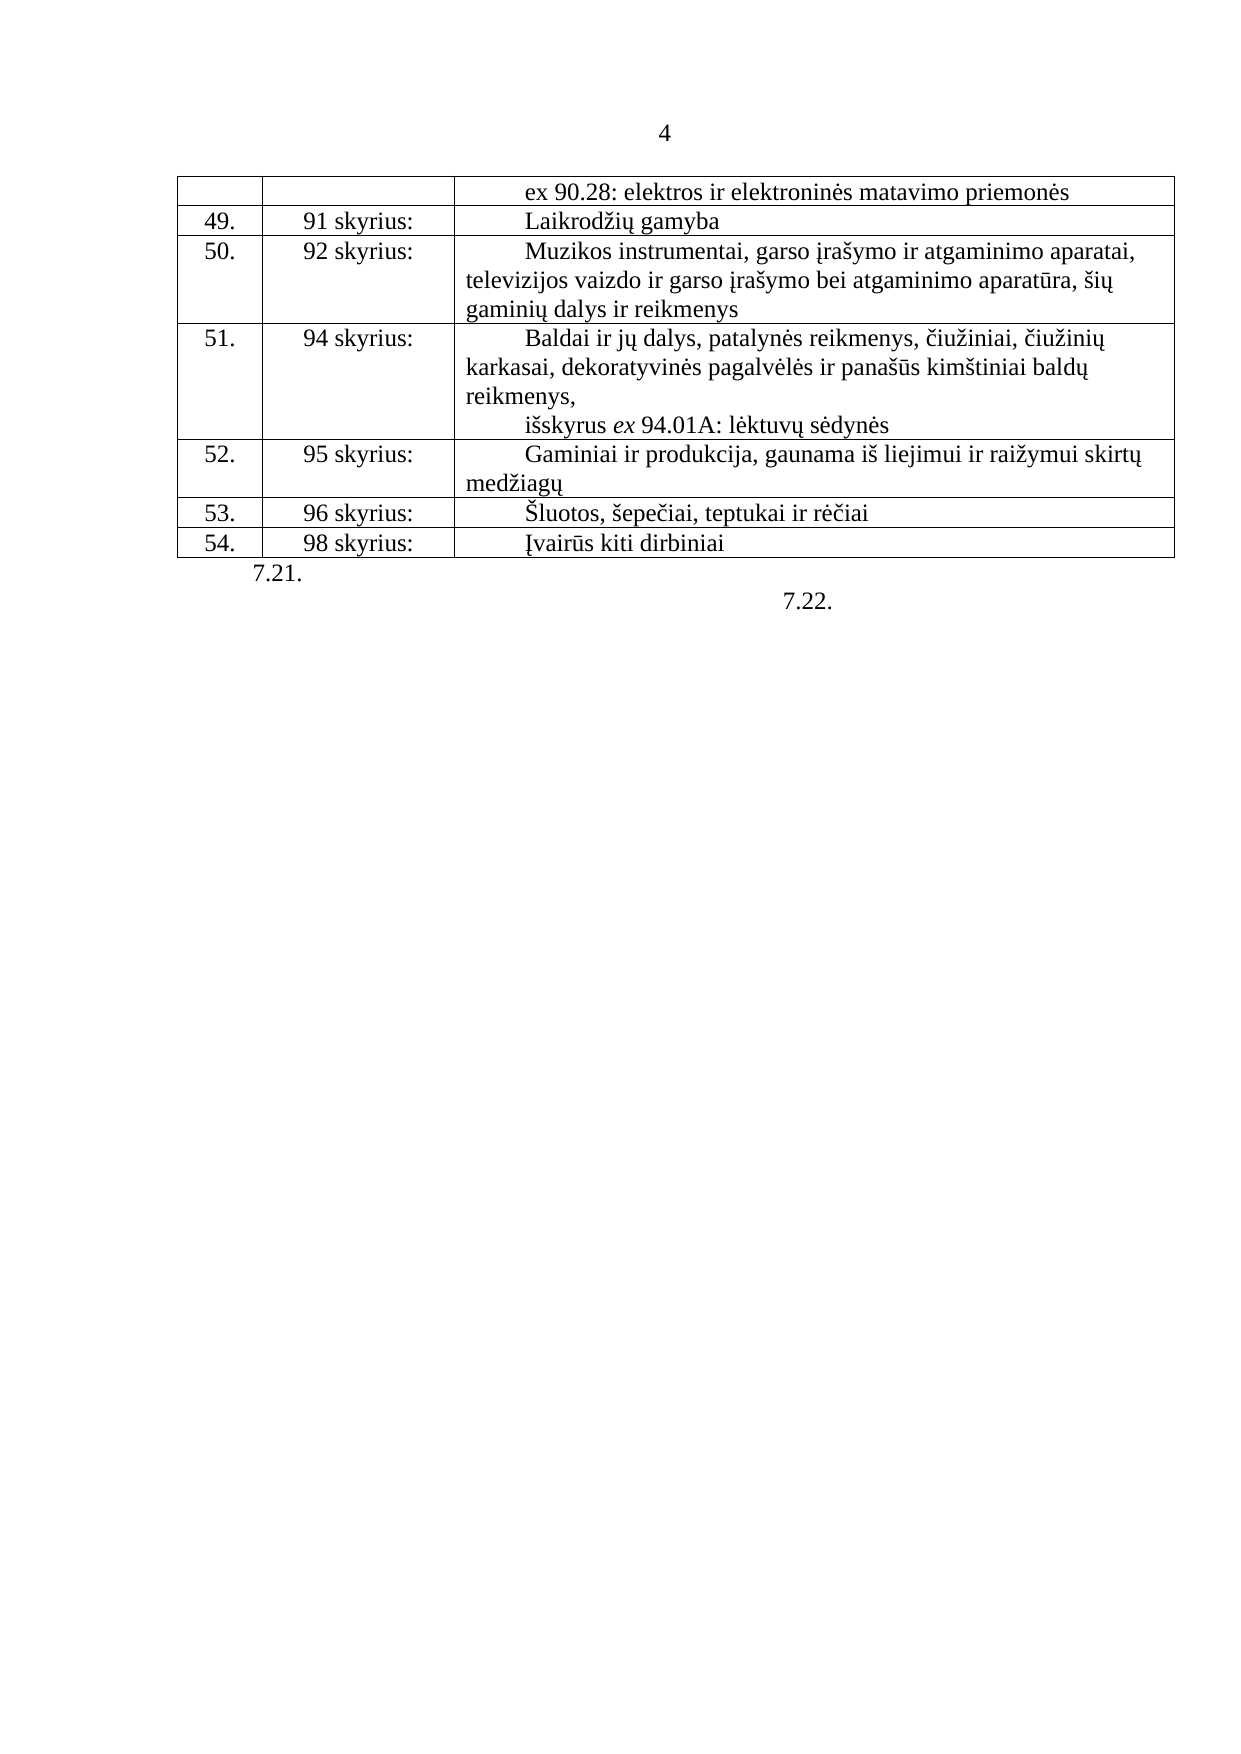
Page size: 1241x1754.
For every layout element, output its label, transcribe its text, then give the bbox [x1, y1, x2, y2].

table_cell 92 skyrius: [263, 236, 454, 322]
table_cell Įvairūs kiti dirbiniai [455, 528, 1174, 557]
table_cell [263, 177, 454, 205]
table_cell Gaminiai ir produkcija, gaunama iš liejimui ir raižymui skirtų medžiagų [455, 440, 1174, 497]
table_cell Baldai ir jų dalys, patalynės reikmenys, čiužiniai, čiužinių karkasai, dekoratyvinės pagalvėlės ir panašūs kimštiniai baldų reikmenys, išskyrus ex 94.01A: lėktuvų sėdynės [455, 324, 1174, 438]
table_cell 91 skyrius: [263, 206, 454, 235]
table_cell Šluotos, šepečiai, teptukai ir rėčiai [455, 498, 1174, 527]
table_cell [178, 177, 262, 205]
table_cell 49. [178, 206, 262, 235]
table_cell Muzikos instrumentai, garso įrašymo ir atgaminimo aparatai, televizijos vaizdo ir garso įrašymo bei atgaminimo aparatūra, šių gaminių dalys ir reikmenys [455, 236, 1174, 322]
table_cell 95 skyrius: [263, 440, 454, 497]
table_cell 52. [178, 440, 262, 497]
table_cell 54. [178, 528, 262, 557]
table_cell 96 skyrius: [263, 498, 454, 527]
table_cell Laikrodžių gamyba [455, 206, 1174, 235]
table_cell 50. [178, 236, 262, 322]
table_cell ex 90.28: elektros ir elektroninės matavimo priemonės [455, 177, 1174, 205]
table_cell 94 skyrius: [263, 324, 454, 438]
table_cell 98 skyrius: [263, 528, 454, 557]
table_cell 53. [178, 498, 262, 527]
table_cell 51. [178, 324, 262, 438]
